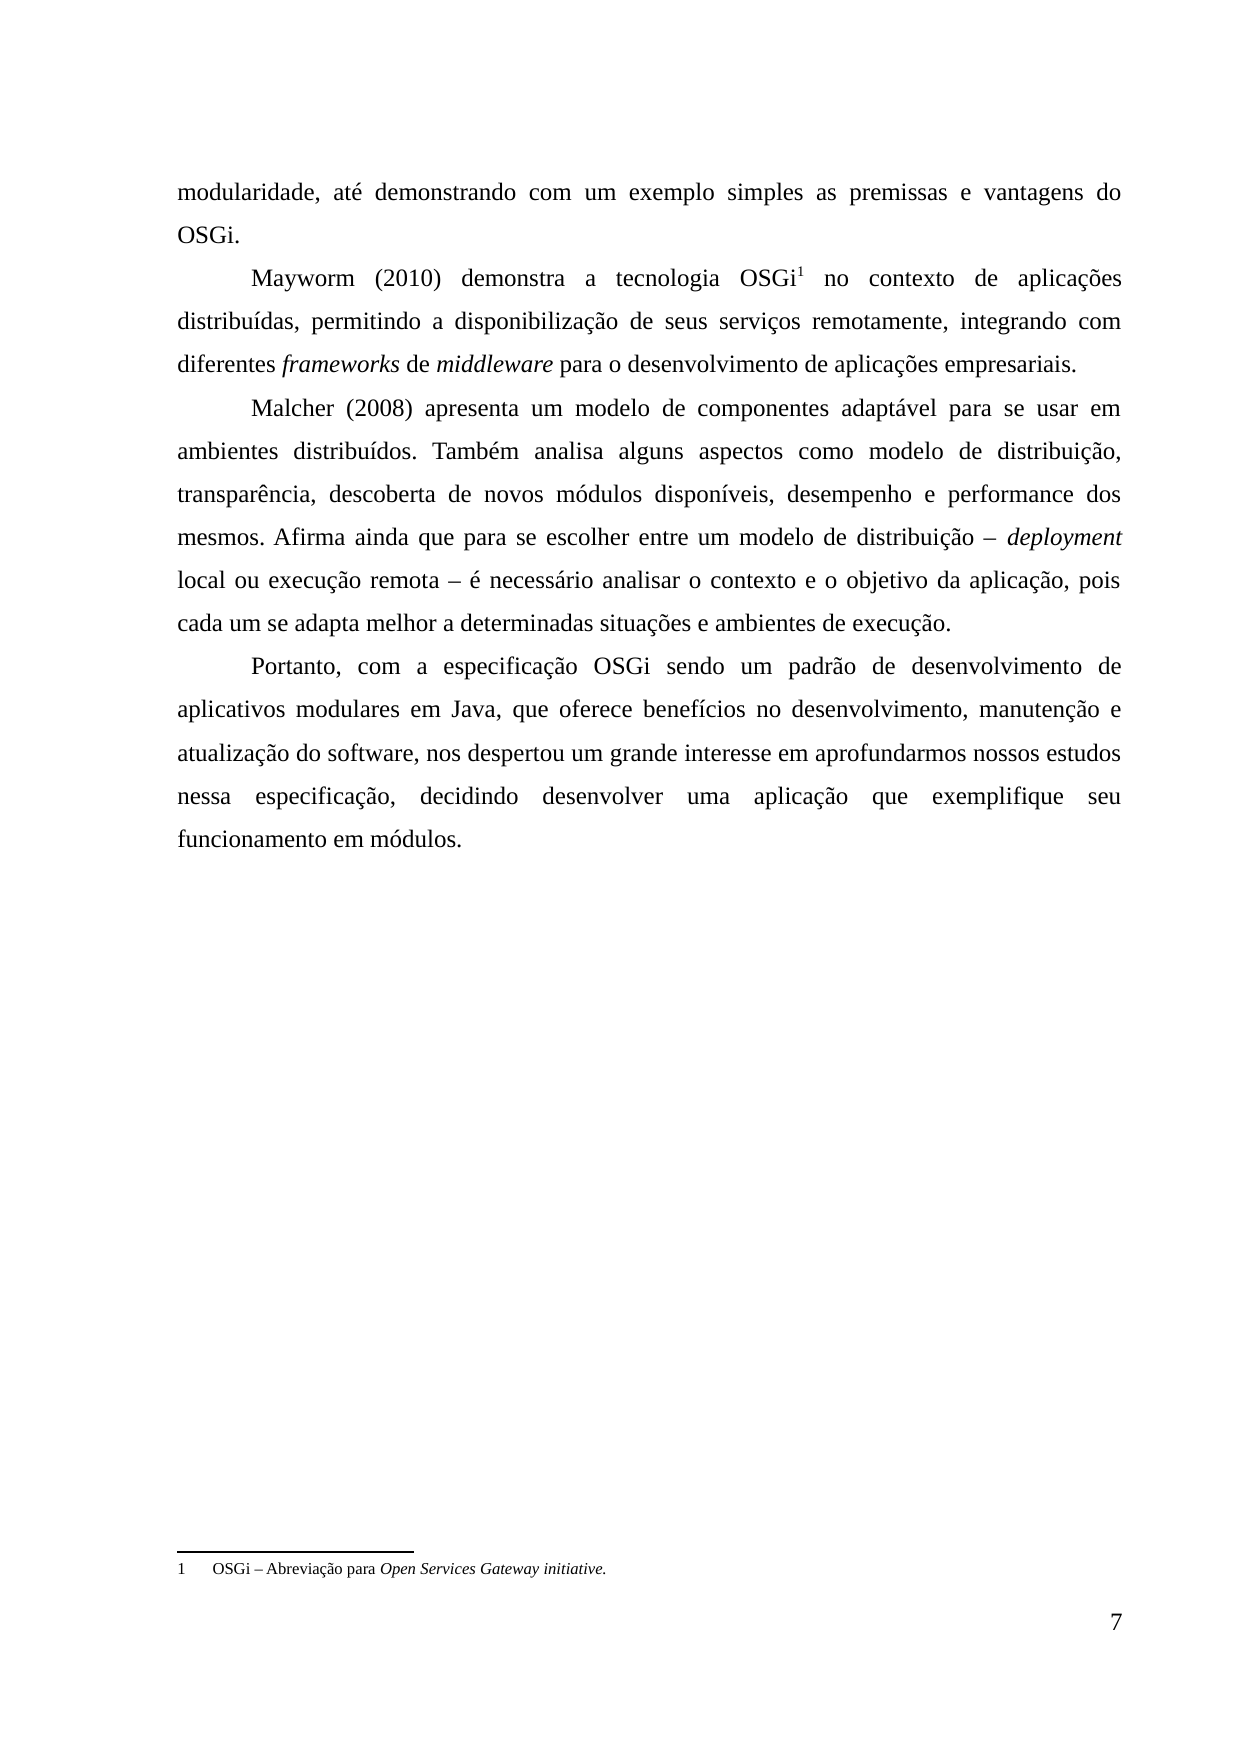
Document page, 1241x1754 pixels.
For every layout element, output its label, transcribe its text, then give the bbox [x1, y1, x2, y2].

text modularidade, até demonstrando com um exemplo simples as premissas e vantagens do OSGi. [177, 177, 1122, 249]
text Mayworm (2010) demonstra a tecnologia OSGi no contexto de aplicações distribuídas, permitindo a disponibilização de seus serviços remotamente, integrando com diferentes frameworks de middleware para o desenvolvimento de aplicações empresariais. [177, 263, 1122, 378]
text Portanto, com a especificação OSGi sendo um padrão de desenvolvimento de aplicativos modulares em Java, que oferece benefícios no desenvolvimento, manutenção e atualização do software, nos despertou um grande interesse em aprofundarmos nossos estudos nessa especificação, decidindo desenvolver uma aplicação que exemplifique seu funcionamento em módulos. [177, 651, 1122, 853]
text OSGi – Abreviação para Open Services Gateway initiative. [177, 1558, 1122, 1578]
text Malcher (2008) apresenta um modelo de componentes adaptável para se usar em ambientes distribuídos. Também analisa alguns aspectos como modelo de distribuição, transparência, descoberta de novos módulos disponíveis, desempenho e performance dos mesmos. Afirma ainda que para se escolher entre um modelo de distribuição – deployment local ou execução remota – é necessário analisar o contexto e o objetivo da aplicação, pois cada um se adapta melhor a determinadas situações e ambientes de execução. [177, 393, 1122, 637]
